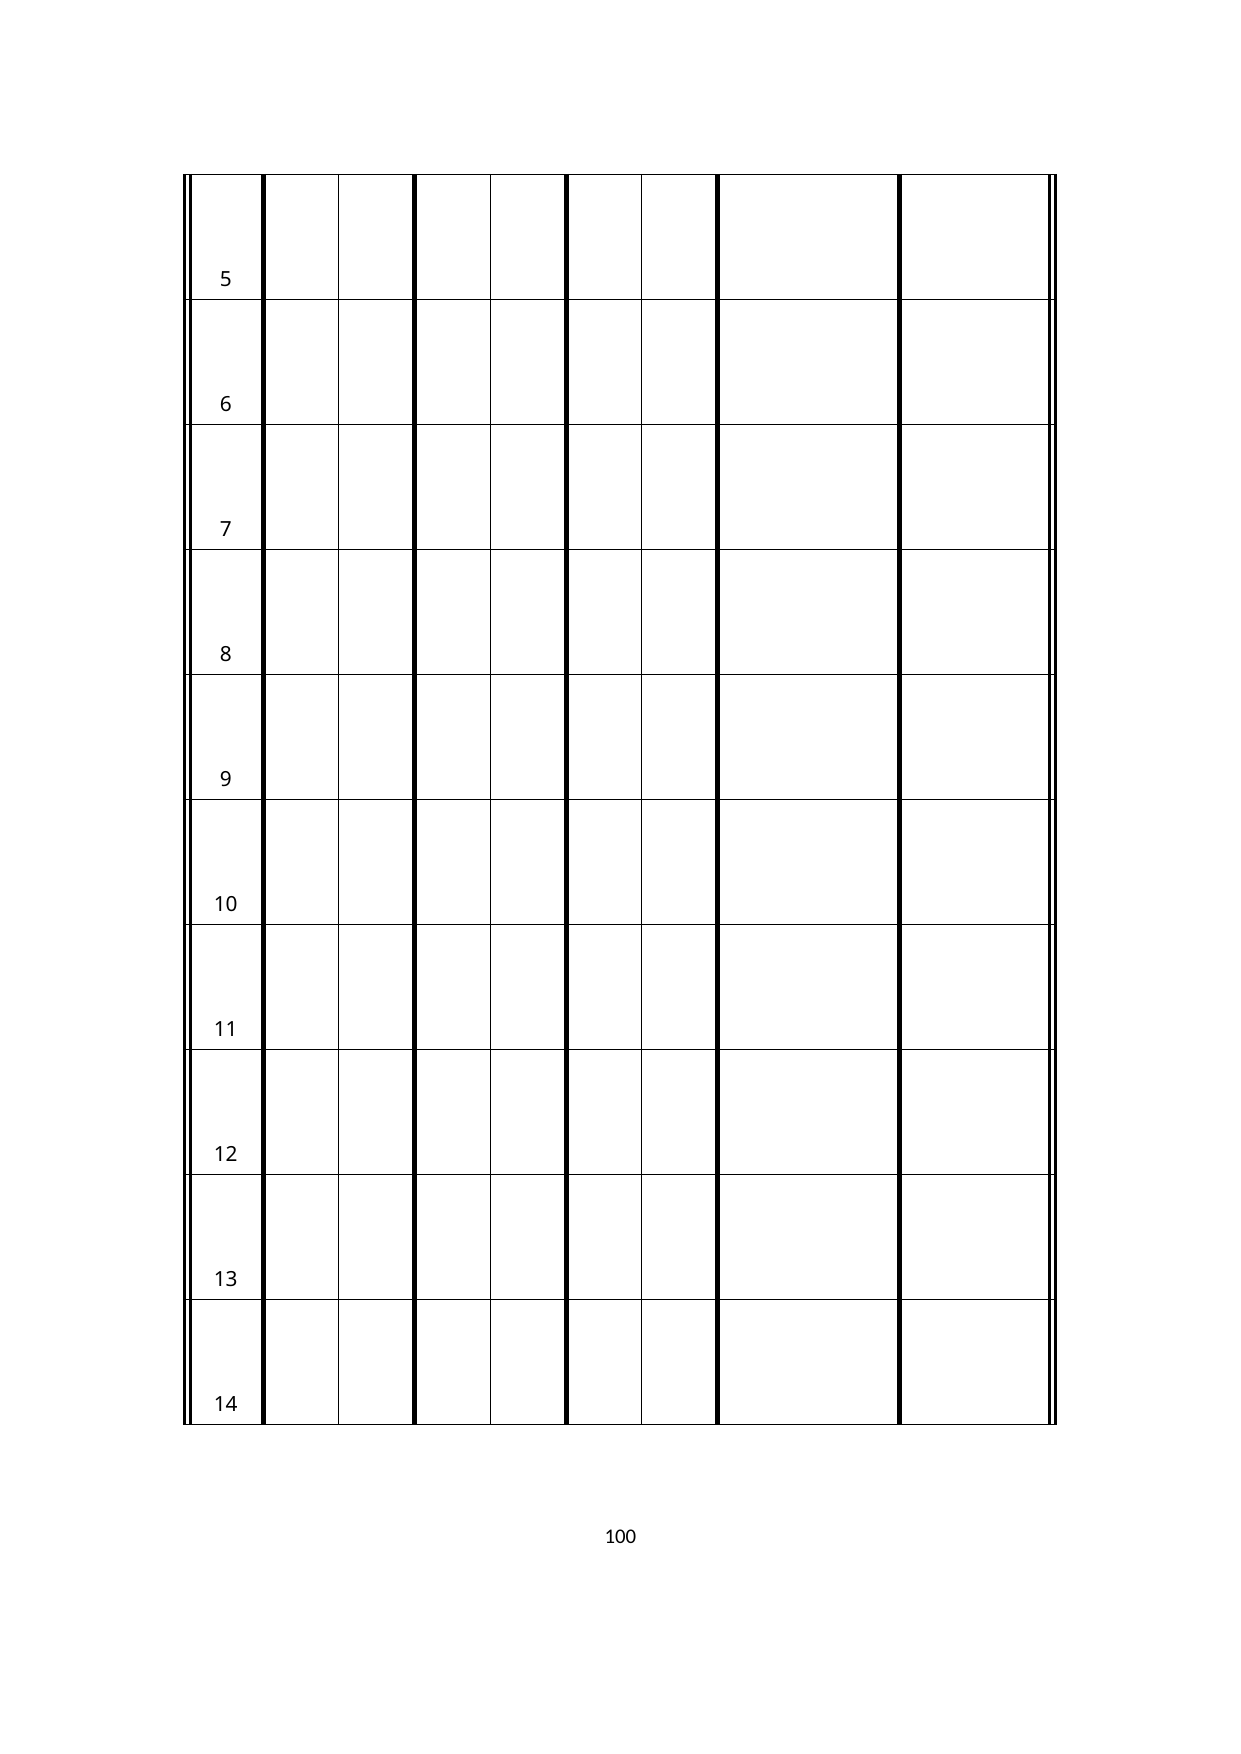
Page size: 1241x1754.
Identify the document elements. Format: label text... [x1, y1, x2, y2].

table_cell [569, 800, 641, 924]
table_cell [569, 675, 641, 799]
table_cell 11 [192, 925, 261, 1049]
table_cell [902, 925, 1048, 1049]
table_cell [642, 1050, 715, 1174]
table_cell [339, 175, 412, 299]
table_cell [417, 1050, 490, 1174]
table_cell [491, 925, 564, 1049]
table_cell [266, 300, 338, 424]
table_cell [902, 675, 1048, 799]
table_cell [266, 550, 338, 674]
table_cell 13 [192, 1175, 261, 1299]
table_cell [569, 1175, 641, 1299]
table_cell [417, 425, 490, 549]
table_cell [417, 675, 490, 799]
table_cell [902, 300, 1048, 424]
table_cell [902, 175, 1048, 299]
table_cell [417, 175, 490, 299]
table_cell [339, 800, 412, 924]
table_cell [902, 550, 1048, 674]
table_cell 6 [192, 300, 261, 424]
table_cell 9 [192, 675, 261, 799]
table_cell [902, 1050, 1048, 1174]
table_cell [642, 425, 715, 549]
table_cell [902, 425, 1048, 549]
table_cell [339, 1050, 412, 1174]
table_cell [339, 1300, 412, 1424]
table_cell [266, 1175, 338, 1299]
table_cell [417, 1175, 490, 1299]
table_cell [339, 425, 412, 549]
table_cell [569, 925, 641, 1049]
table_cell [417, 1300, 490, 1424]
table_cell [266, 800, 338, 924]
table_cell 8 [192, 550, 261, 674]
table_cell [720, 800, 897, 924]
table_cell [491, 675, 564, 799]
table_cell [720, 675, 897, 799]
table_cell [642, 925, 715, 1049]
table_cell [417, 300, 490, 424]
table_cell [642, 675, 715, 799]
table_cell [720, 1050, 897, 1174]
table_cell [642, 1175, 715, 1299]
table_cell [642, 800, 715, 924]
table_cell [720, 300, 897, 424]
table_cell [339, 925, 412, 1049]
table_cell [339, 300, 412, 424]
table_cell [266, 925, 338, 1049]
table_cell [417, 925, 490, 1049]
table_cell [491, 800, 564, 924]
table_cell [569, 550, 641, 674]
table_cell [902, 1300, 1048, 1424]
table_cell [720, 550, 897, 674]
table_cell [266, 175, 338, 299]
table_cell [720, 1175, 897, 1299]
table_cell [417, 800, 490, 924]
table_cell [491, 1300, 564, 1424]
table_cell [569, 1300, 641, 1424]
table_cell [642, 1300, 715, 1424]
table_cell [902, 800, 1048, 924]
table_cell [569, 425, 641, 549]
table_cell [642, 175, 715, 299]
table_cell 7 [192, 425, 261, 549]
table_cell 12 [192, 1050, 261, 1174]
table_cell [266, 1050, 338, 1174]
table_cell [642, 550, 715, 674]
table_cell [491, 175, 564, 299]
table_cell [491, 550, 564, 674]
table_cell [417, 550, 490, 674]
table_cell 5 [192, 175, 261, 299]
table_cell [491, 1050, 564, 1174]
table_cell [491, 425, 564, 549]
table_cell [339, 675, 412, 799]
table_cell [339, 1175, 412, 1299]
table_cell [569, 300, 641, 424]
table_cell [266, 425, 338, 549]
table_cell [569, 1050, 641, 1174]
table_cell [902, 1175, 1048, 1299]
table_cell 10 [192, 800, 261, 924]
table_cell [491, 1175, 564, 1299]
table_cell [266, 1300, 338, 1424]
table_cell [720, 925, 897, 1049]
table_cell [642, 300, 715, 424]
table_cell [491, 300, 564, 424]
table_cell [339, 550, 412, 674]
table_cell [720, 175, 897, 299]
table_cell [720, 1300, 897, 1424]
table_cell [569, 175, 641, 299]
table_cell [720, 425, 897, 549]
table_cell [266, 675, 338, 799]
table_cell 14 [192, 1300, 261, 1424]
